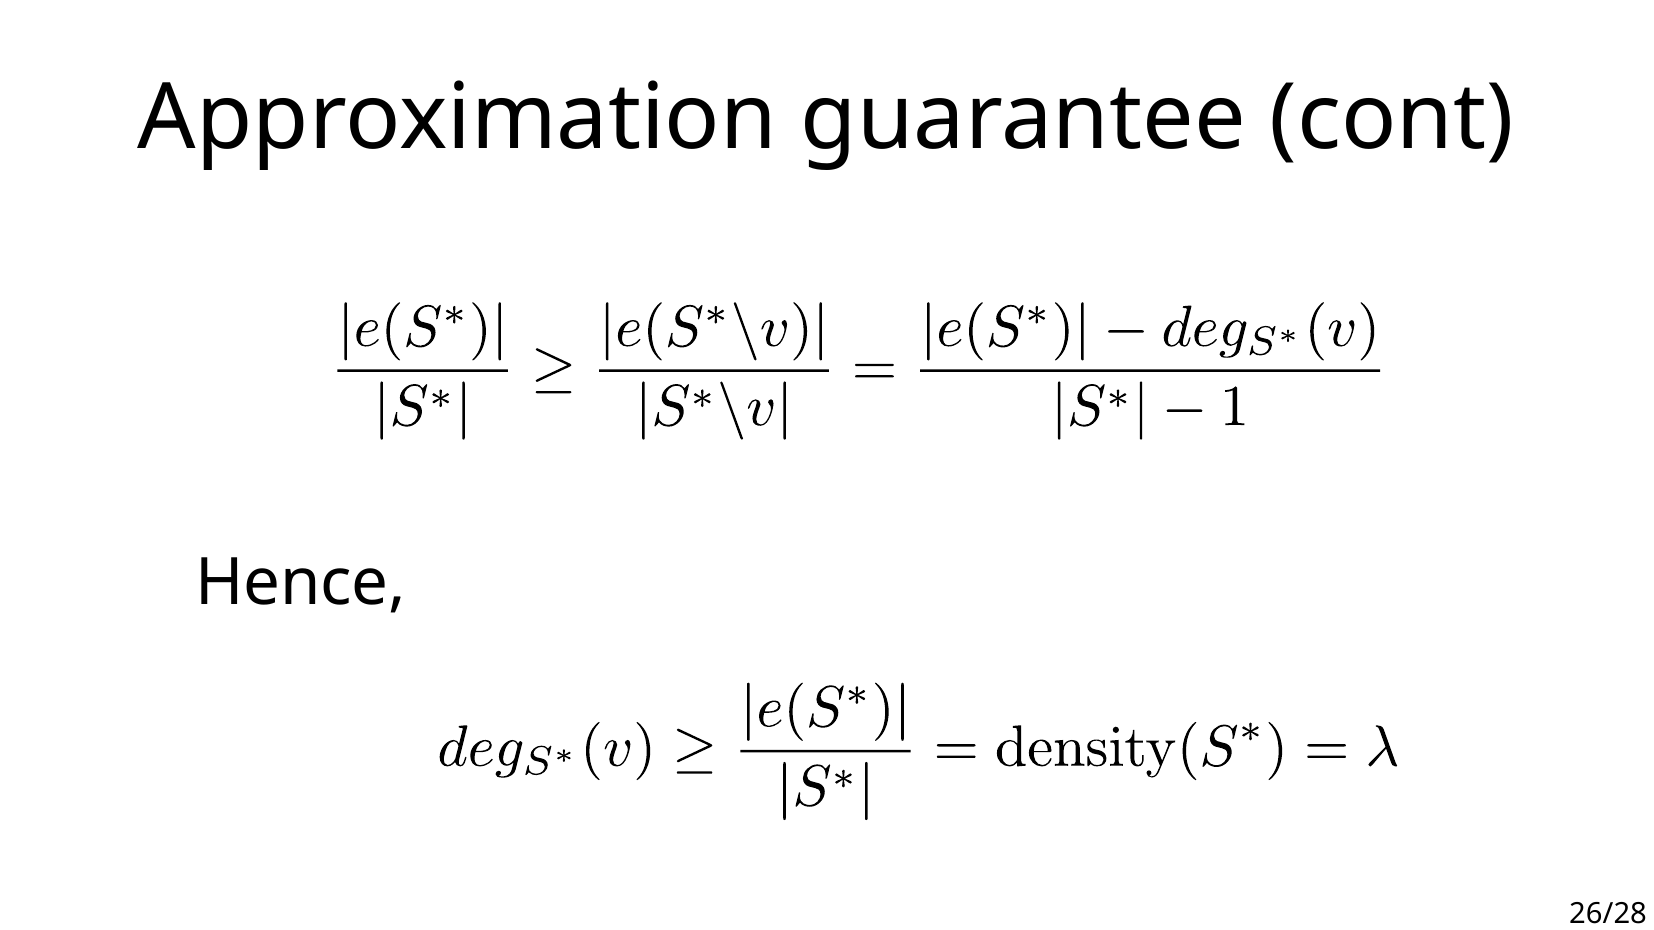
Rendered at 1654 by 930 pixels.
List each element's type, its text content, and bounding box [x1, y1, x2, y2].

title Approximation guarantee (cont) [82, 1, 1571, 225]
text_box Hence, [195, 535, 794, 625]
text_box [337, 302, 1381, 440]
text_box [437, 682, 1400, 821]
